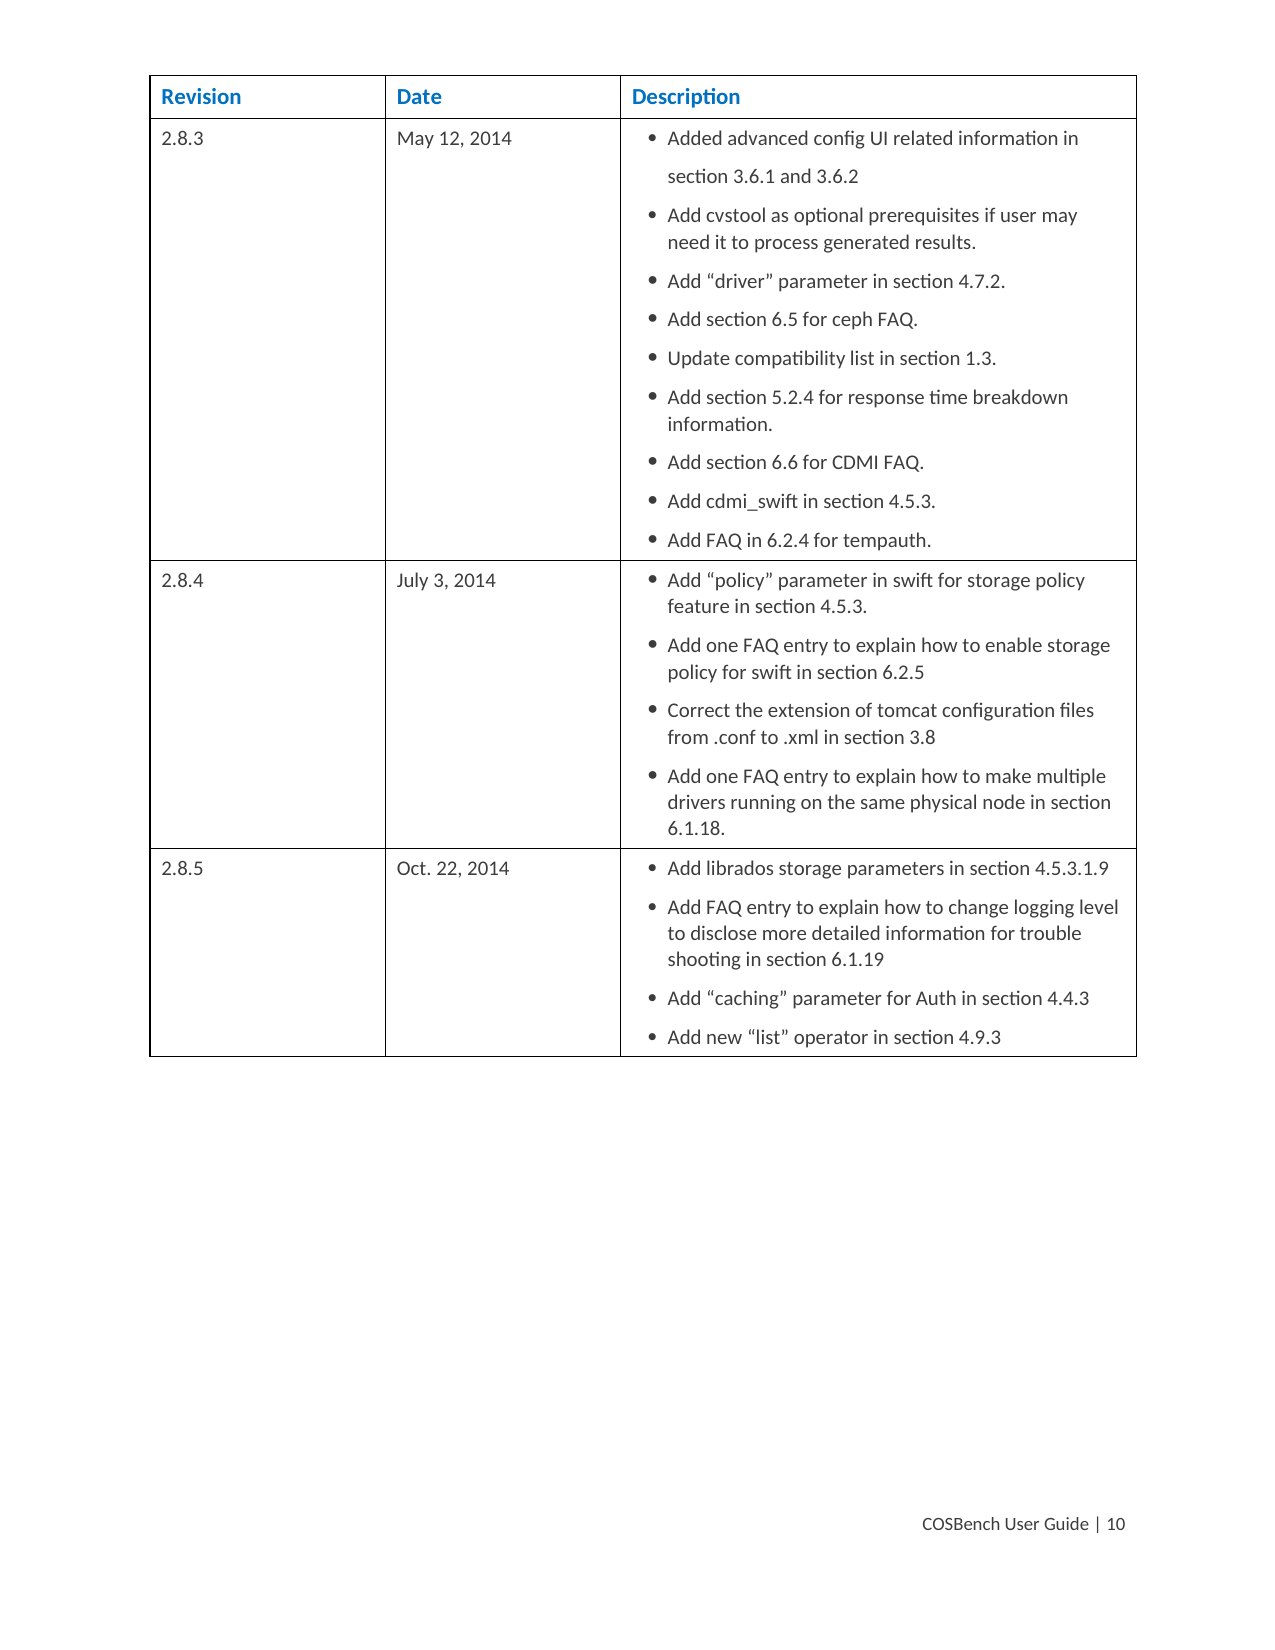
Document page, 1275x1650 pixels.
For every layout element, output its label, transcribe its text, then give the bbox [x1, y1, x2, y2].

table_cell Add “policy” parameter in swift for storage policy feature in section 4.5.3. Add one FAQ entry to explain how to enable storage policy for swift in section 6.2.5 Correct the extension of tomcat configuration files from .conf to .xml in section 3.8 Add one FAQ entry to explain how to make multiple drivers running on the same physical node in section 6.1.18. [621, 561, 1136, 848]
table_cell Added advanced config UI related information in section 3.6.1 and 3.6.2 Add cvstool as optional prerequisites if user may need it to process generated results. Add “driver” parameter in section 4.7.2. Add section 6.5 for ceph FAQ. Update compatibility list in section 1.3. Add section 5.2.4 for response time breakdown information. Add section 6.6 for CDMI FAQ. Add cdmi_swift in section 4.5.3. Add FAQ in 6.2.4 for tempauth. [621, 119, 1136, 560]
table_cell 2.8.5 [151, 849, 385, 1056]
table_cell Oct. 22, 2014 [386, 849, 620, 1056]
table_cell July 3, 2014 [386, 561, 620, 848]
table_cell 2.8.4 [151, 561, 385, 848]
table_cell Add librados storage parameters in section 4.5.3.1.9 Add FAQ entry to explain how to change logging level to disclose more detailed information for trouble shooting in section 6.1.19 Add “caching” parameter for Auth in section 4.4.3 Add new “list” operator in section 4.9.3 [621, 849, 1136, 1056]
table_header Revision [151, 76, 385, 118]
table_header Date [386, 76, 620, 118]
table_cell 2.8.3 [151, 119, 385, 560]
table_header Description [621, 76, 1136, 118]
table_cell May 12, 2014 [386, 119, 620, 560]
